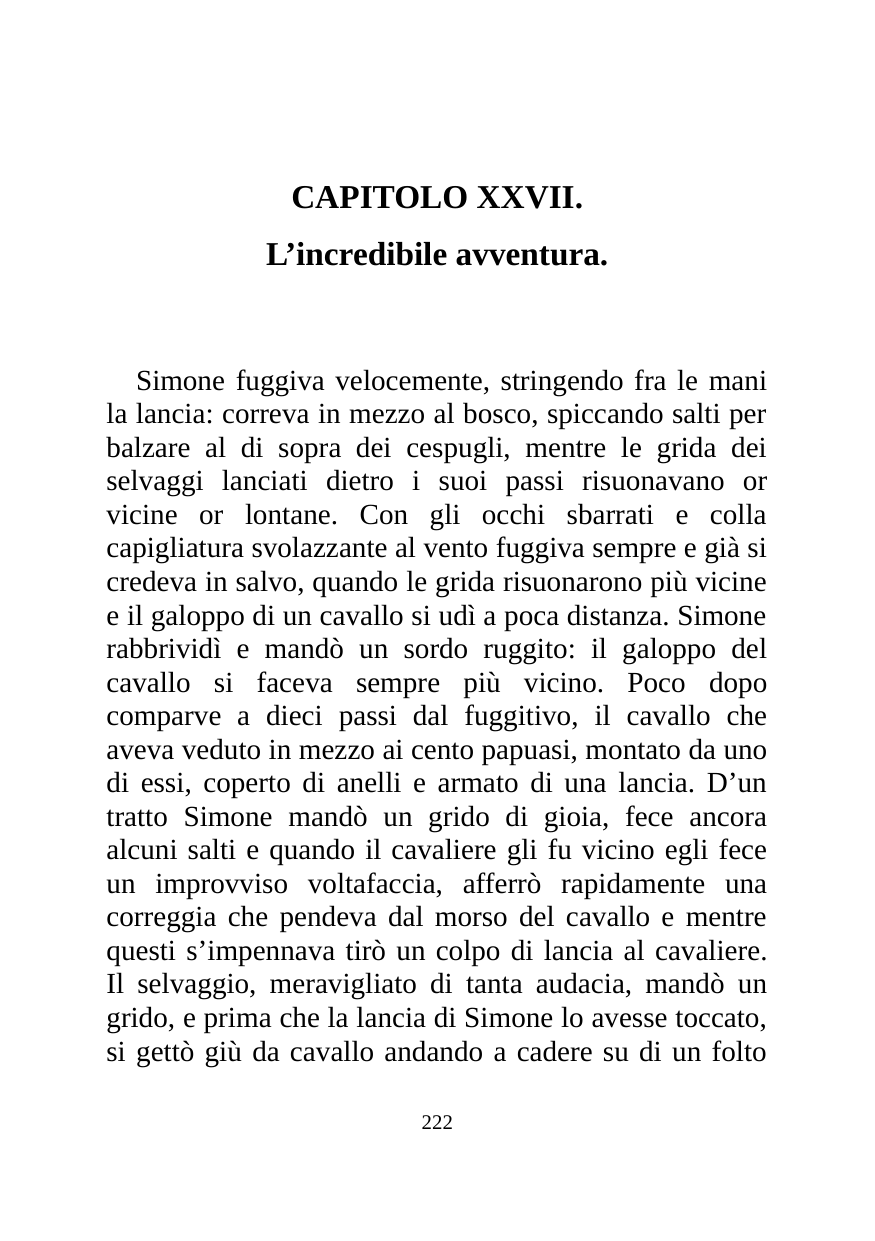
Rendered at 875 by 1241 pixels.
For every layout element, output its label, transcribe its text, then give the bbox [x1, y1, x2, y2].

text Simone fuggiva velocemente, stringendo fra le mani la lancia: correva in mezzo al bosco, spiccando salti per balzare al di sopra dei cespugli, mentre le grida dei selvaggi lanciati dietro i suoi passi risuonavano or vicine or lontane. Con gli occhi sbarrati e colla capigliatura svolazzante al vento fuggiva sempre e già si credeva in salvo, quando le grida risuonarono più vicine e il galoppo di un cavallo si udì a poca distanza. Simone rabbrividì e mandò un sordo ruggito: il galoppo del cavallo si faceva sempre più vicino. Poco dopo comparve a dieci passi dal fuggitivo, il cavallo che aveva veduto in mezzo ai cento papuasi, montato da uno di essi, coperto di anelli e armato di una lancia. D’un tratto Simone mandò un grido di gioia, fece ancora alcuni salti e quando il cavaliere gli fu vicino egli fece un improvviso voltafaccia, afferrò rapidamente una correggia che pendeva dal morso del cavallo e mentre questi s’impennava tirò un colpo di lancia al cavaliere. Il selvaggio, meravigliato di tanta audacia, mandò un grido, e prima che la lancia di Simone lo avesse toccato, si gettò giù da cavallo andando a cadere su di un folto [106, 363, 768, 1067]
subtitle CAPITOLO XXVII. L’incredibile avventura. [106, 177, 768, 273]
